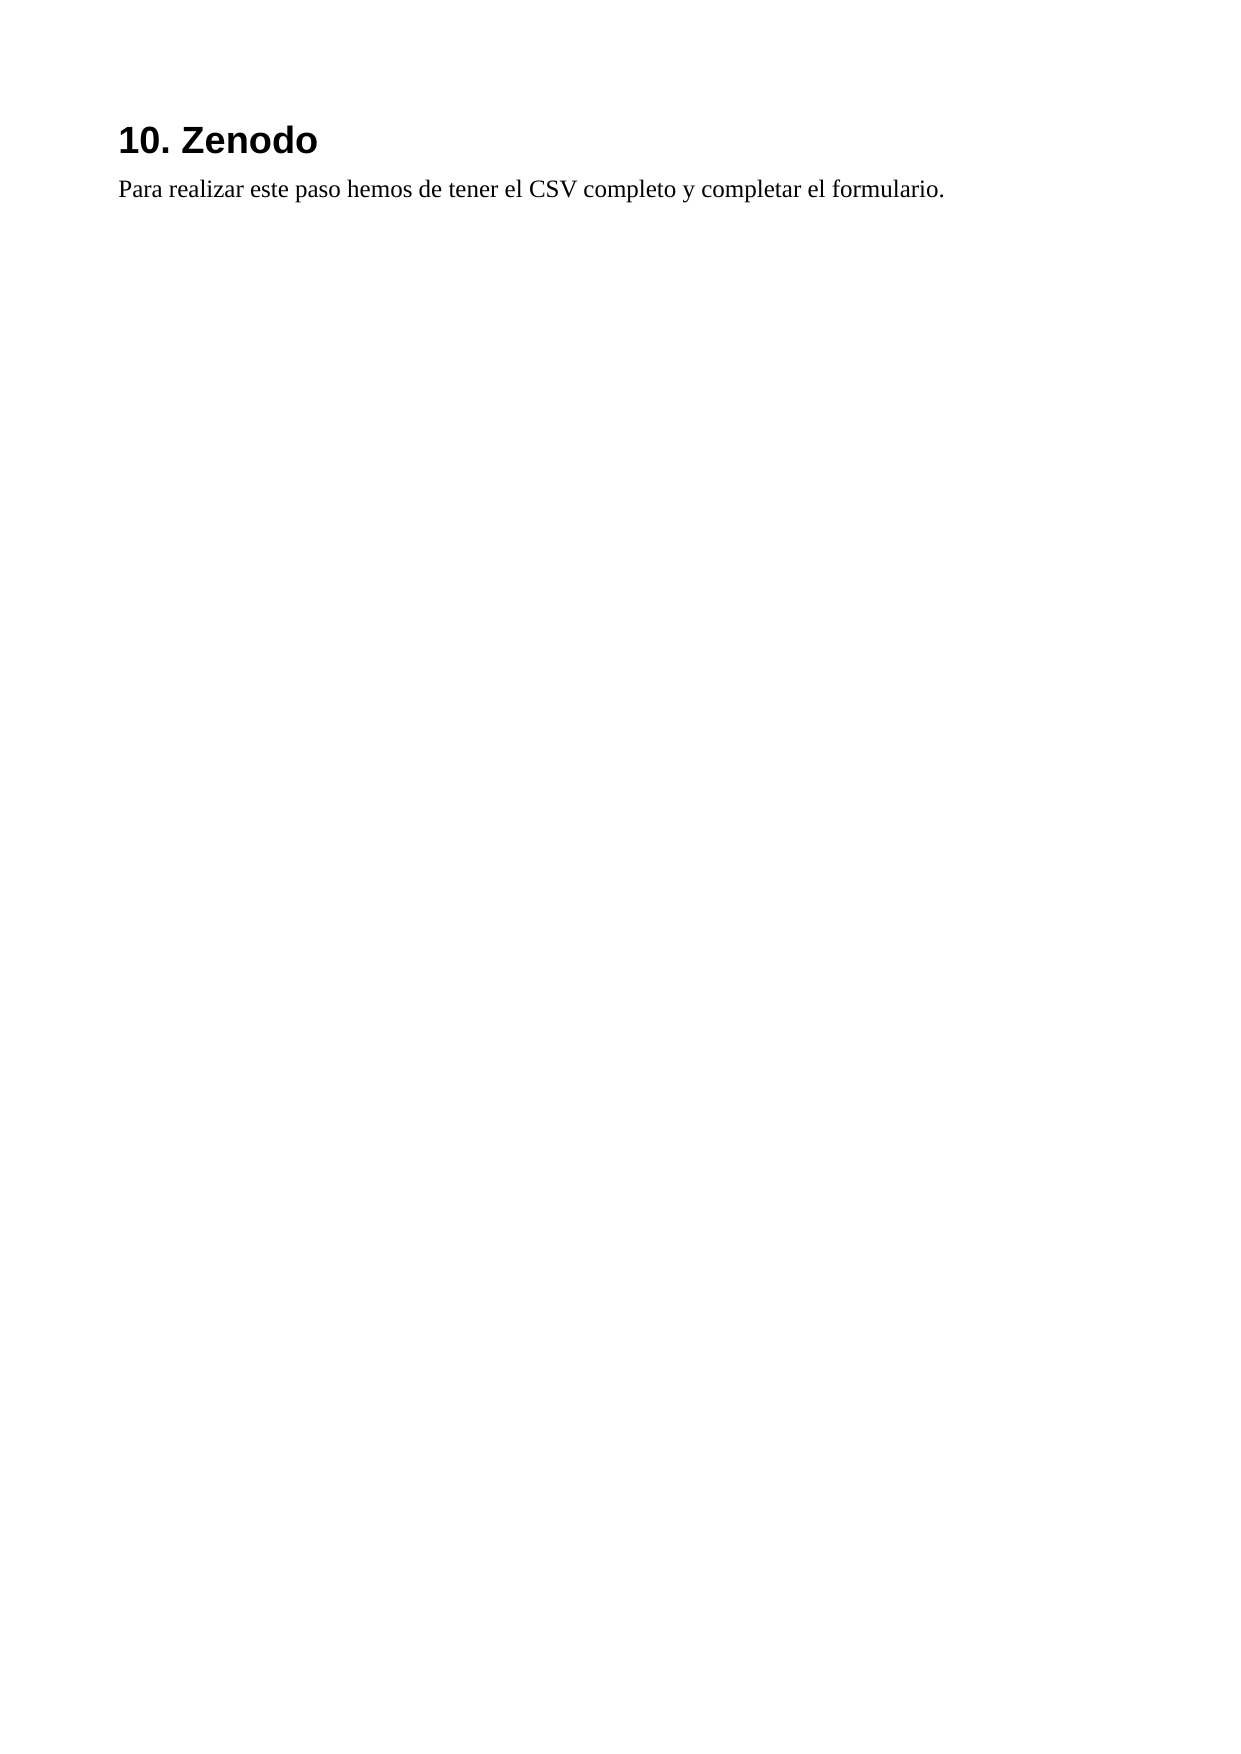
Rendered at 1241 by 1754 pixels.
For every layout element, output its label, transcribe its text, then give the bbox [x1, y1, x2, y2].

text Para realizar este paso hemos de tener el CSV completo y completar el formulario. [118, 174, 1122, 203]
subtitle 10. Zenodo [118, 118, 1122, 162]
